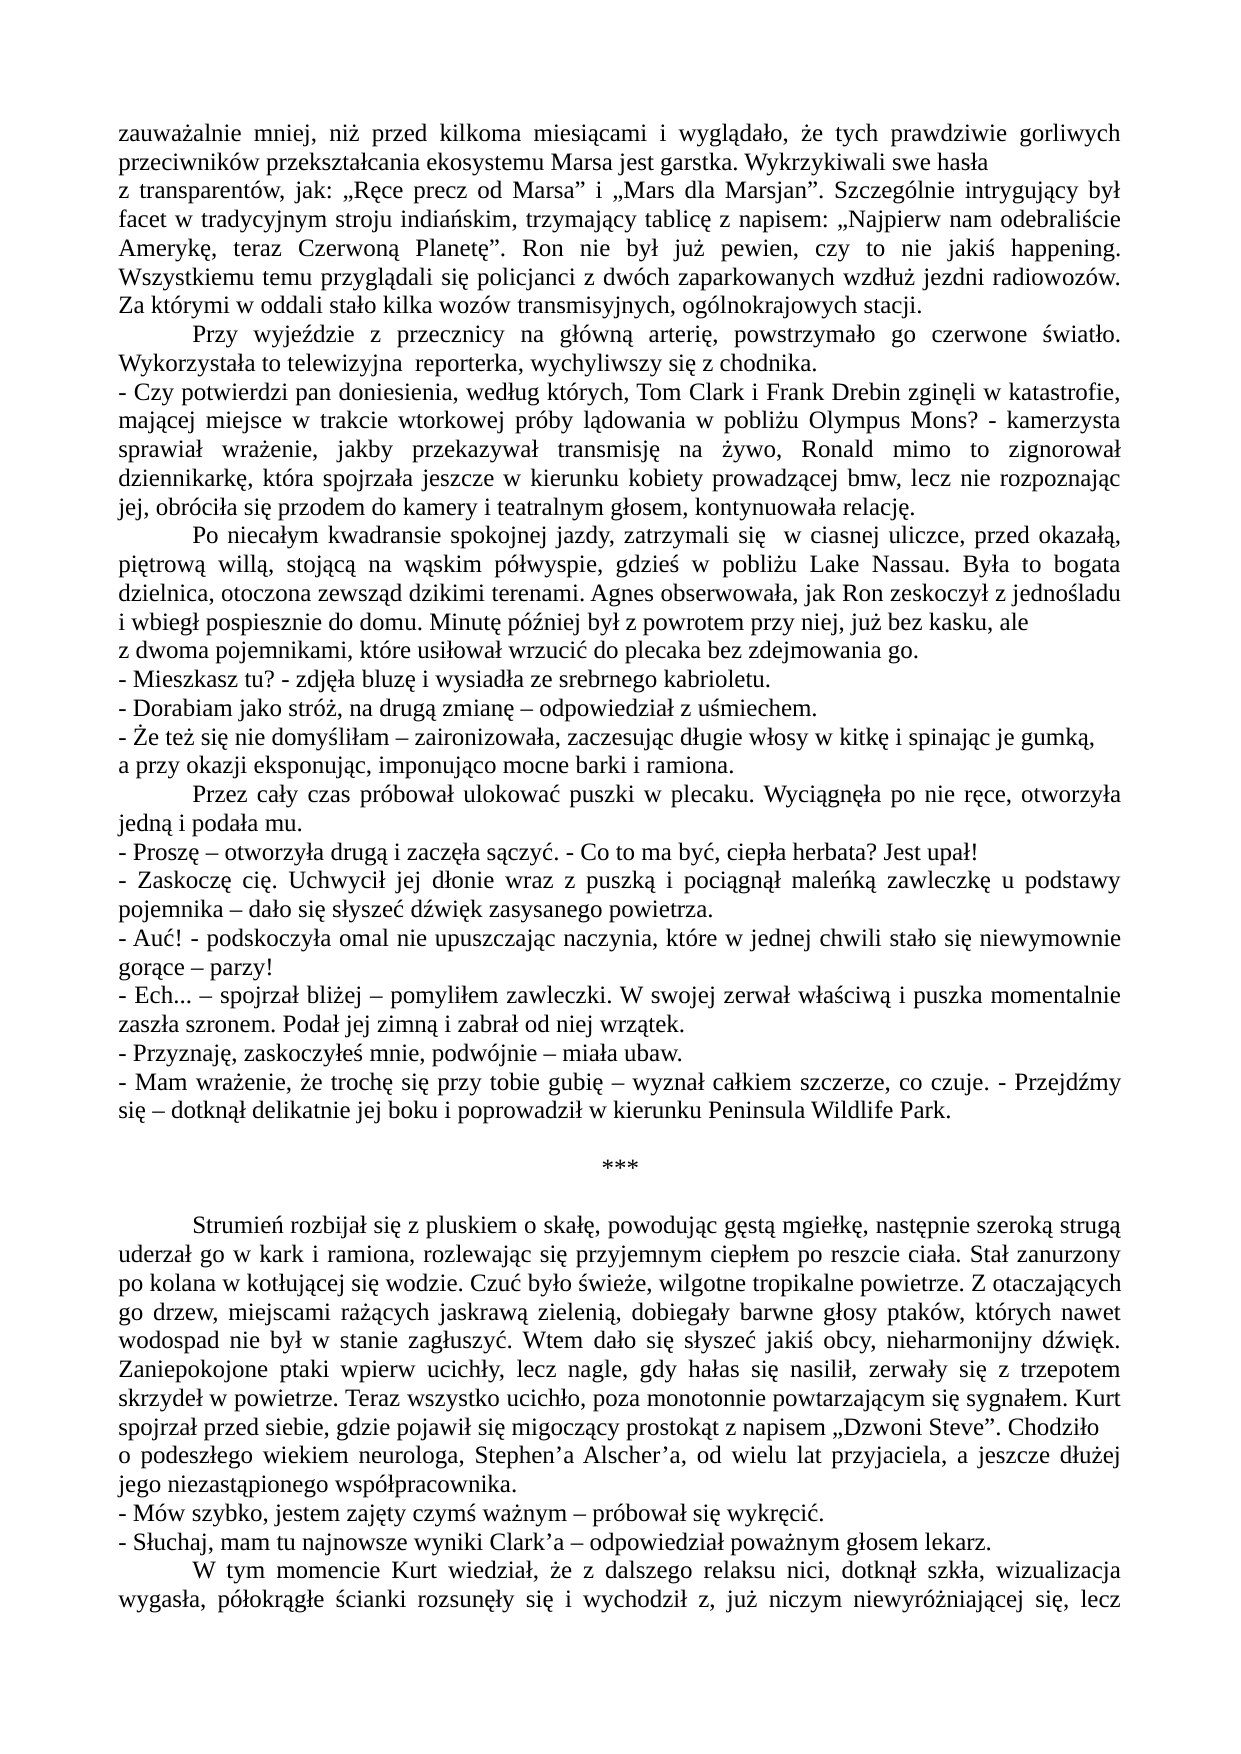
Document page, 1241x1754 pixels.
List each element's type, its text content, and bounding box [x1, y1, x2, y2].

text - Auć! - podskoczyła omal nie upuszczając naczynia, które w jednej chwili stało się niewymownie gorące – parzy! [118, 923, 1122, 981]
text - Czy potwierdzi pan doniesienia, według których, Tom Clark i Frank Drebin zginęli w katastrofie, mającej miejsce w trakcie wtorkowej próby lądowania w pobliżu Olympus Mons? - kamerzysta sprawiał wrażenie, jakby przekazywał transmisję na żywo, Ronald mimo to zignorował dziennikarkę, która spojrzała jeszcze w kierunku kobiety prowadzącej bmw, lecz nie rozpoznając jej, obróciła się przodem do kamery i teatralnym głosem, kontynuowała relację. [118, 377, 1122, 521]
text - Zaskoczę cię. Uchwycił jej dłonie wraz z puszką i pociągnął maleńką zawleczkę u podstawy pojemnika – dało się słyszeć dźwięk zasysanego powietrza. [118, 866, 1122, 923]
text - Słuchaj, mam tu najnowsze wyniki Clark’a – odpowiedział poważnym głosem lekarz. [118, 1527, 1122, 1556]
text - Mam wrażenie, że trochę się przy tobie gubię – wyznał całkiem szczerze, co czuje. - Przejdźmy się – dotknął delikatnie jej boku i poprowadził w kierunku Peninsula Wildlife Park. [118, 1067, 1122, 1124]
text Po niecałym kwadransie spokojnej jazdy, zatrzymali się w ciasnej uliczce, przed okazałą, piętrową willą, stojącą na wąskim półwyspie, gdzieś w pobliżu Lake Nassau. Była to bogata dzielnica, otoczona zewsząd dzikimi terenami. Agnes obserwowała, jak Ron zeskoczył z jednośladu i wbiegł pospiesznie do domu. Minutę później był z powrotem przy niej, już bez kasku, ale [118, 521, 1122, 636]
text Przez cały czas próbował ulokować puszki w plecaku. Wyciągnęła po nie ręce, otworzyła jedną i podała mu. [118, 779, 1122, 837]
text Strumień rozbijał się z pluskiem o skałę, powodując gęstą mgiełkę, następnie szeroką strugą uderzał go w kark i ramiona, rozlewając się przyjemnym ciepłem po reszcie ciała. Stał zanurzony po kolana w kotłującej się wodzie. Czuć było świeże, wilgotne tropikalne powietrze. Z otaczających go drzew, miejscami rażących jaskrawą zielenią, dobiegały barwne głosy ptaków, których nawet wodospad nie był w stanie zagłuszyć. Wtem dało się słyszeć jakiś obcy, nieharmonijny dźwięk. Zaniepokojone ptaki wpierw ucichły, lecz nagle, gdy hałas się nasilił, zerwały się z trzepotem skrzydeł w powietrze. Teraz wszystko ucichło, poza monotonnie powtarzającym się sygnałem. Kurt spojrzał przed siebie, gdzie pojawił się migoczący prostokąt z napisem „Dzwoni Steve”. Chodziło [118, 1211, 1122, 1441]
text - Że też się nie domyśliłam – zaironizowała, zaczesując długie włosy w kitkę i spinając je gumką, [118, 722, 1122, 751]
text o podeszłego wiekiem neurologa, Stephen’a Alscher’a, od wielu lat przyjaciela, a jeszcze dłużej jego niezastąpionego współpracownika. [118, 1441, 1122, 1498]
text - Proszę – otworzyła drugą i zaczęła sączyć. - Co to ma być, ciepła herbata? Jest upał! [118, 837, 1122, 866]
text - Mów szybko, jestem zajęty czymś ważnym – próbował się wykręcić. [118, 1498, 1122, 1527]
text Przy wyjeździe z przecznicy na główną arterię, powstrzymało go czerwone światło. Wykorzystała to telewizyjna reporterka, wychyliwszy się z chodnika. [118, 319, 1122, 377]
text zauważalnie mniej, niż przed kilkoma miesiącami i wyglądało, że tych prawdziwie gorliwych przeciwników przekształcania ekosystemu Marsa jest garstka. Wykrzykiwali swe hasła [118, 118, 1122, 176]
text a przy okazji eksponując, imponująco mocne barki i ramiona. [118, 751, 1122, 779]
text - Dorabiam jako stróż, na drugą zmianę – odpowiedział z uśmiechem. [118, 693, 1122, 722]
text *** [118, 1153, 1122, 1182]
text W tym momencie Kurt wiedział, że z dalszego relaksu nici, dotknął szkła, wizualizacja wygasła, półokrągłe ścianki rozsunęły się i wychodził z, już niczym niewyróżniającej się, lecz [118, 1556, 1122, 1613]
text - Mieszkasz tu? - zdjęła bluzę i wysiadła ze srebrnego kabrioletu. [118, 664, 1122, 693]
text z dwoma pojemnikami, które usiłował wrzucić do plecaka bez zdejmowania go. [118, 636, 1122, 664]
text z transparentów, jak: „Ręce precz od Marsa” i „Mars dla Marsjan”. Szczególnie intrygujący był facet w tradycyjnym stroju indiańskim, trzymający tablicę z napisem: „Najpierw nam odebraliście Amerykę, teraz Czerwoną Planetę”. Ron nie był już pewien, czy to nie jakiś happening. Wszystkiemu temu przyglądali się policjanci z dwóch zaparkowanych wzdłuż jezdni radiowozów. Za którymi w oddali stało kilka wozów transmisyjnych, ogólnokrajowych stacji. [118, 176, 1122, 319]
text - Przyznaję, zaskoczyłeś mnie, podwójnie – miała ubaw. [118, 1038, 1122, 1067]
text - Ech... – spojrzał bliżej – pomyliłem zawleczki. W swojej zerwał właściwą i puszka momentalnie zaszła szronem. Podał jej zimną i zabrał od niej wrzątek. [118, 981, 1122, 1038]
